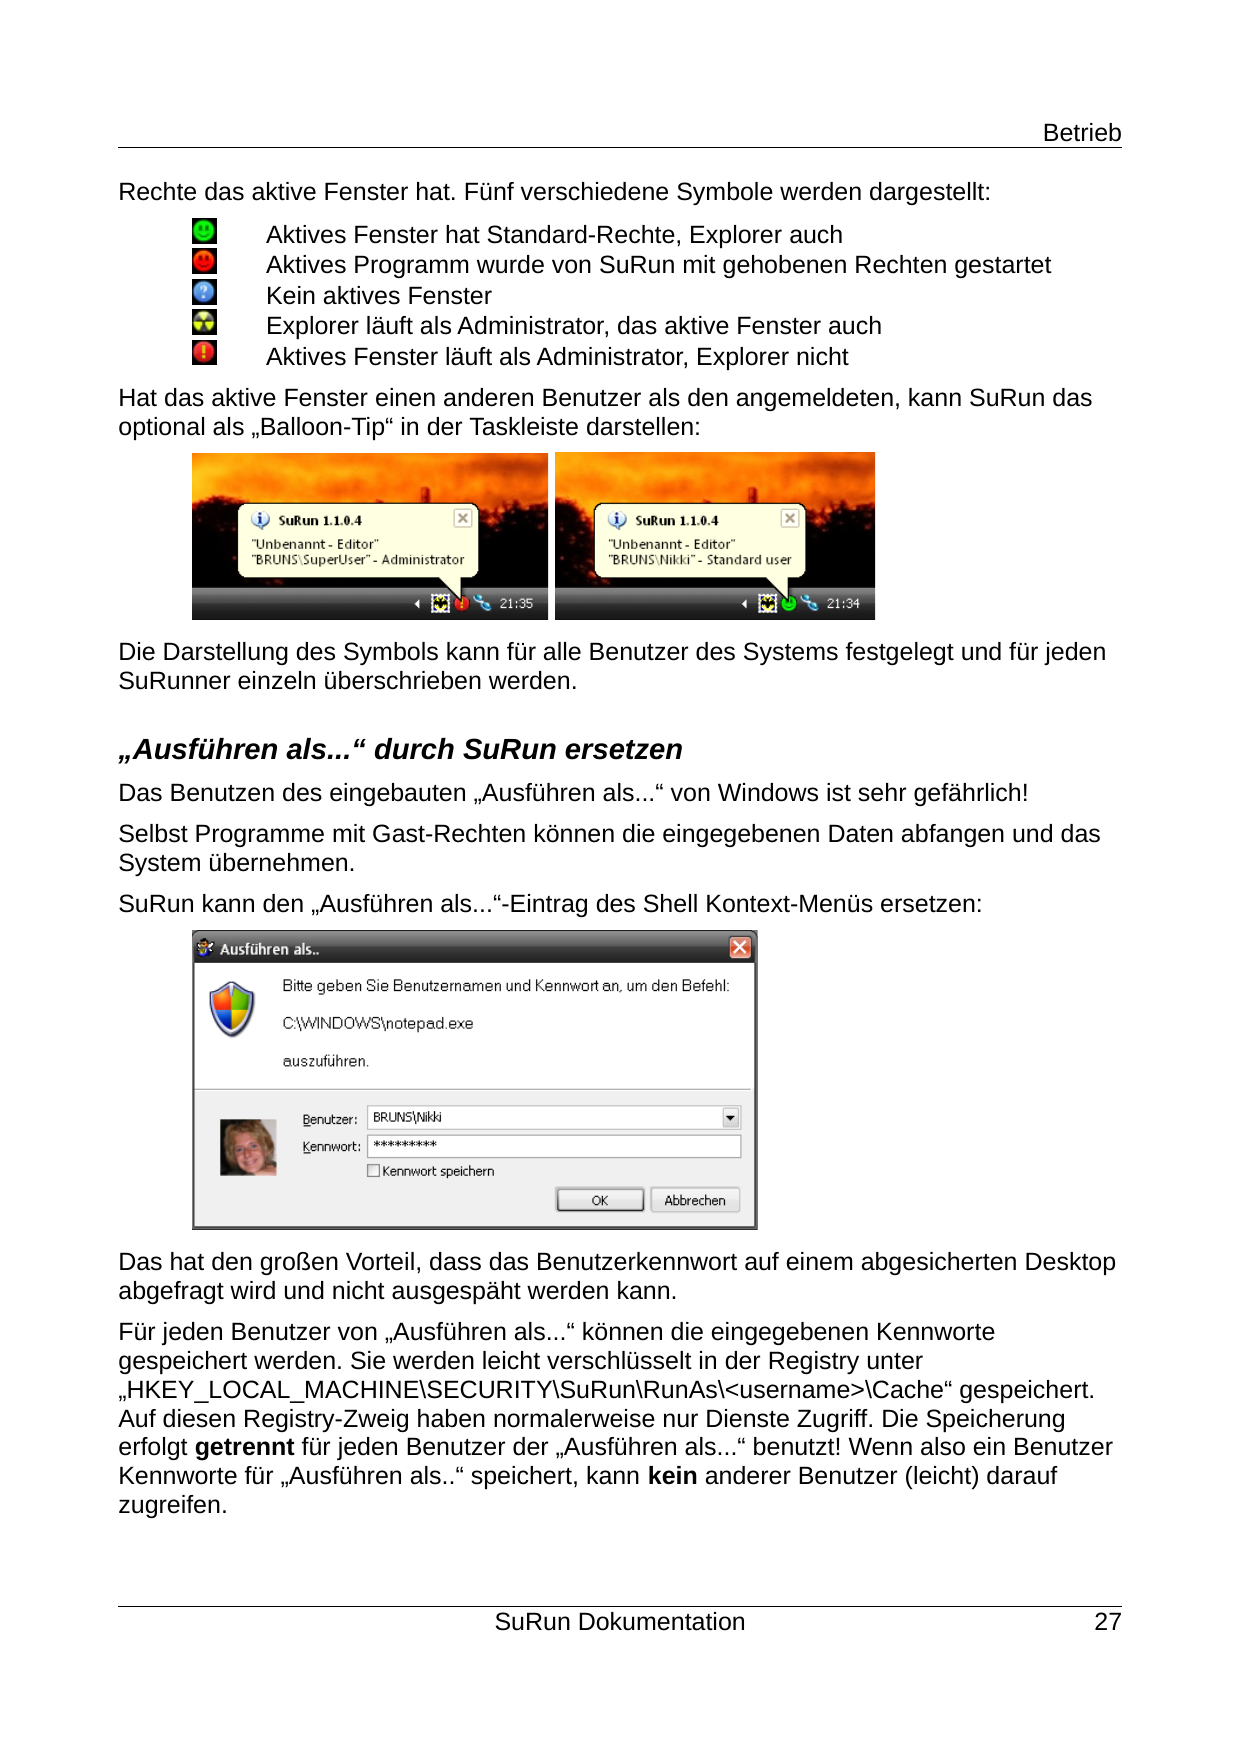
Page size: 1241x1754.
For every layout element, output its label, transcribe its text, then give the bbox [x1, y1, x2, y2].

text Rechte das aktive Fenster hat. Fünf verschiedene Symbole werden dargestellt: [118, 177, 1122, 206]
text Aktives Fenster hat Standard-Rechte, Explorer auch Aktives Programm wurde von SuRun mit gehobenen Rechten gestartet Kein aktives Fenster Explorer läuft als Administrator, das aktive Fenster auch Aktives Fenster läuft als Administrator, Explorer nicht [192, 219, 1122, 370]
text Die Darstellung des Symbols kann für alle Benutzer des Systems festgelegt und für jeden SuRunner einzeln überschrieben werden. [118, 637, 1122, 694]
text Das Benutzen des eingebauten „Ausführen als...“ von Windows ist sehr gefährlich! [118, 778, 1122, 807]
picture [192, 453, 549, 620]
subtitle „Ausführen als...“ durch SuRun ersetzen [118, 732, 1122, 766]
text Das hat den großen Vorteil, dass das Benutzerkennwort auf einem abgesicherten Desktop abgefragt wird und nicht ausgespäht werden kann. [118, 1247, 1122, 1305]
picture [192, 930, 758, 1230]
text SuRun kann den „Ausführen als...“-Eintrag des Shell Kontext-Menüs ersetzen: [118, 889, 1122, 918]
picture [192, 218, 217, 244]
text Selbst Programme mit Gast-Rechten können die eingegebenen Daten abfangen und das System übernehmen. [118, 819, 1122, 877]
text Hat das aktive Fenster einen anderen Benutzer als den angemeldeten, kann SuRun das optional als „Balloon-Tip“ in der Taskleiste darstellen: [118, 383, 1122, 440]
picture [555, 452, 876, 620]
picture [192, 279, 217, 305]
picture [192, 309, 217, 335]
picture [192, 340, 217, 365]
text Für jeden Benutzer von „Ausführen als...“ können die eingegebenen Kennworte gespeichert werden. Sie werden leicht verschlüsselt in der Registry unter „HKEY_LOCAL_MACHINE\SECURITY\SuRun\RunAs\<username>\Cache“ gespeichert. Auf diesen Registry-Zweig haben normalerweise nur Dienste Zugriff. Die Speicherung erfolgt getrennt für jeden Benutzer der „Ausführen als...“ benutzt! Wenn also ein Benutzer Kennworte für „Ausführen als..“ speichert, kann kein anderer Benutzer (leicht) darauf zugreifen. [118, 1317, 1122, 1518]
picture [192, 248, 217, 274]
